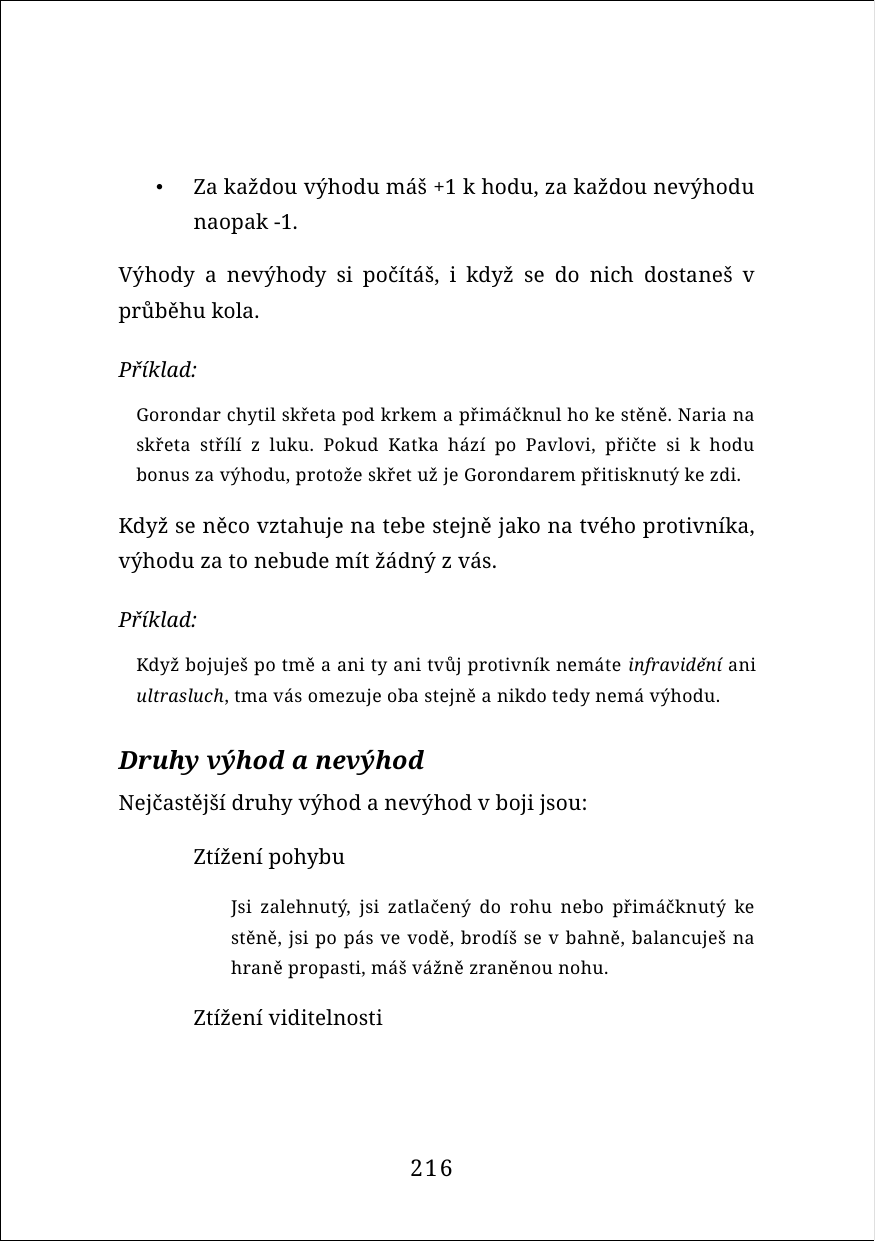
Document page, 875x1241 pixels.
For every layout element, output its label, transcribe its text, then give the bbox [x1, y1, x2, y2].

text Výhody a nevýhody si počítáš, i když se do nich dostaneš v průběhu kola. [118, 261, 756, 324]
list Ztížení pohybu [156, 842, 756, 870]
text Gorondar chytil skřeta pod krkem a přimáčknul ho ke stěně. Naria na skřeta střílí z luku. Pokud Katka hází po Pavlovi, přičte si k hodu bonus za výhodu, protože skřet už je Gorondarem přitisknutý ke zdi. [136, 402, 756, 487]
subtitle Druhy výhod a nevýhod [118, 743, 756, 777]
list Za každou výhodu máš +1 k hodu, za každou nevýhodu naopak -1. [156, 172, 756, 236]
text Nejčastější druhy výhod a nevýhod v boji jsou: [118, 788, 756, 817]
text Když bojuješ po tmě a ani ty ani tvůj protivník nemáte infravidění ani ultrasluch, tma vás omezuje oba stejně a nikdo tedy nemá výhodu. [136, 653, 756, 707]
text Když se něco vztahuje na tebe stejně jako na tvého protivníka, výhodu za to nebude mít žádný z vás. [118, 511, 756, 575]
list Jsi zalehnutý, jsi zatlačený do rohu nebo přimáčknutý ke stěně, jsi po pás ve vodě, brodíš se v bahně, balancuješ na hraně propasti, máš vážně zraněnou nohu. [193, 895, 756, 979]
list Ztížení viditelnosti [156, 1003, 756, 1032]
text Příklad: [118, 606, 756, 634]
text Příklad: [118, 355, 756, 384]
